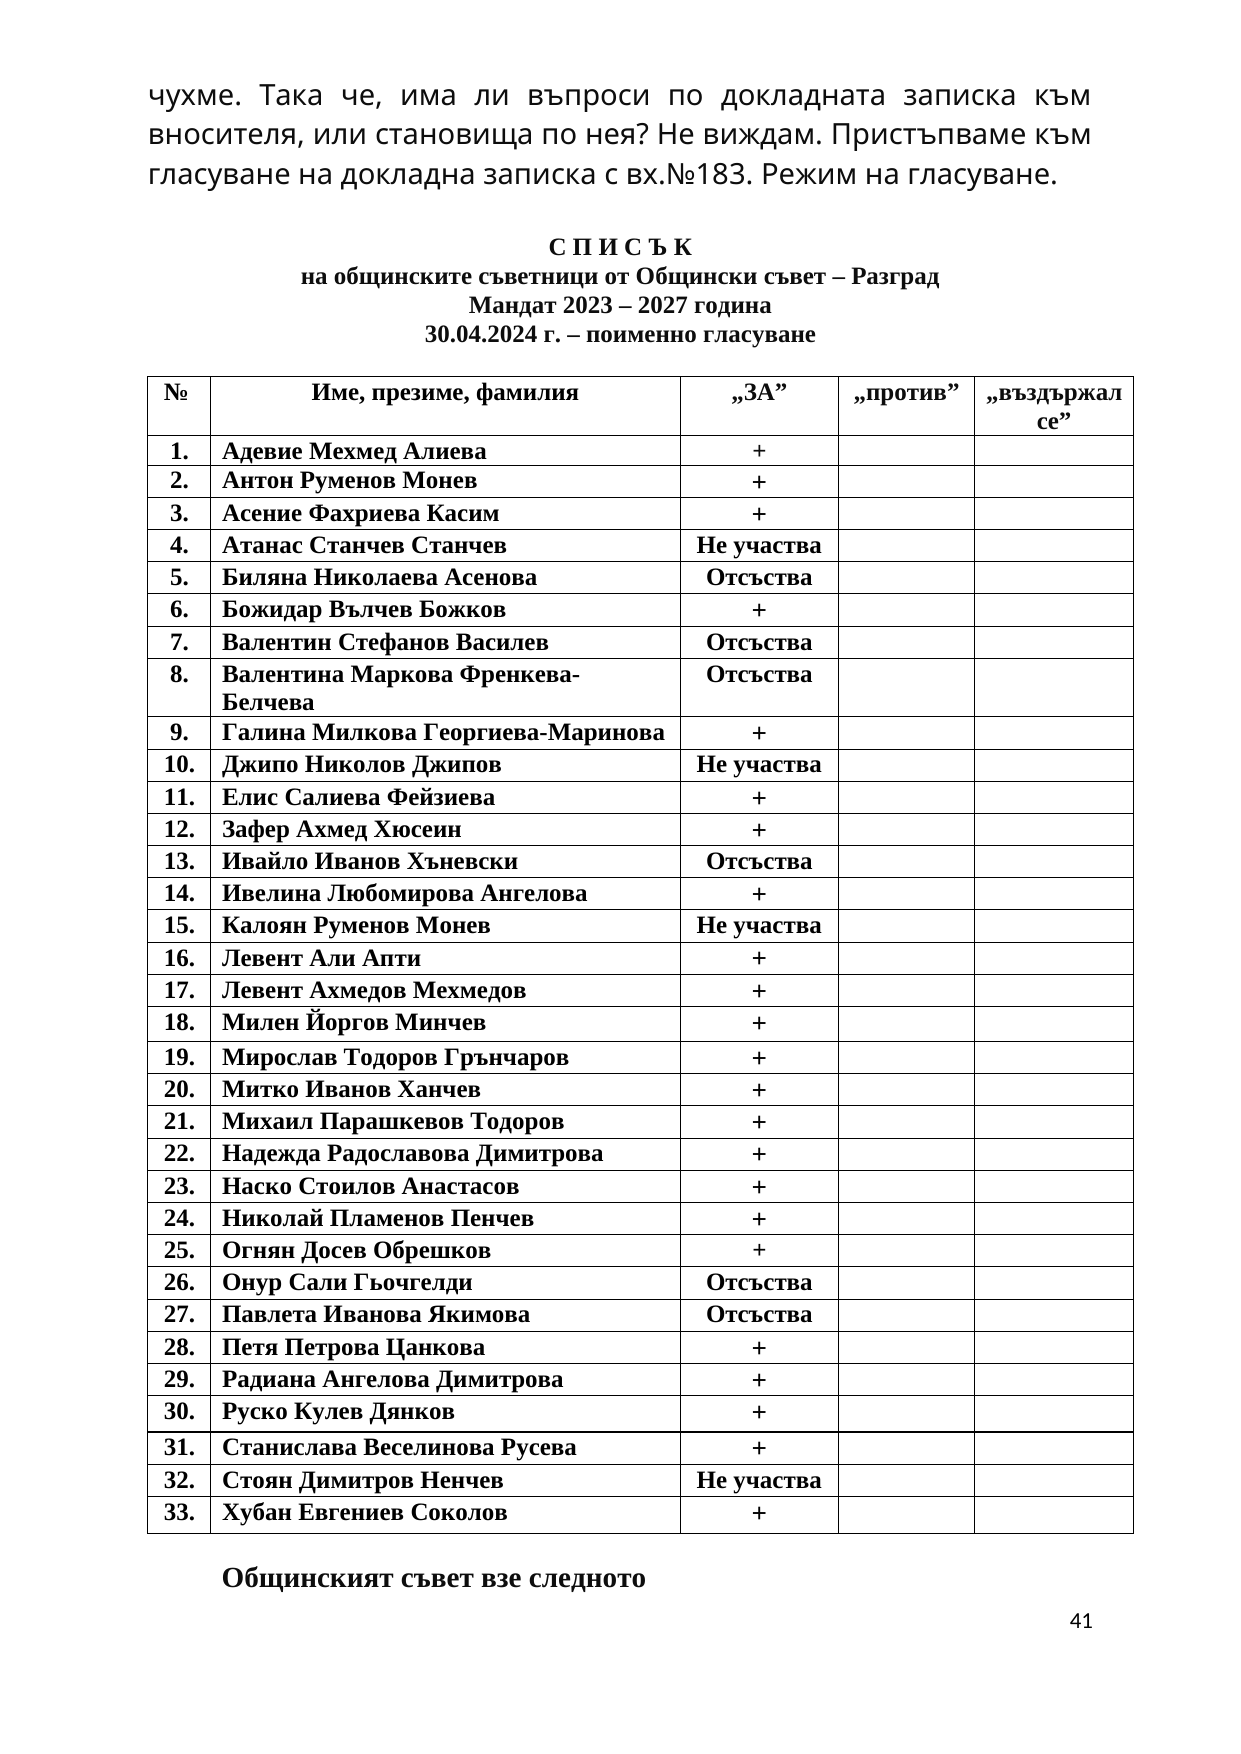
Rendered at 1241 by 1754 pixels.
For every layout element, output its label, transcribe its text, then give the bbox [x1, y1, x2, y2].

table_cell + [681, 1042, 838, 1073]
table_cell Атанас Станчев Станчев [211, 530, 680, 561]
table_cell [839, 1042, 974, 1073]
table_cell + [681, 466, 838, 497]
table_cell Левент Али Апти [211, 943, 680, 974]
table_cell + [681, 975, 838, 1006]
table_cell [839, 814, 974, 845]
table_cell [975, 1497, 1133, 1532]
table_cell [975, 1074, 1133, 1105]
table_cell 33. [148, 1497, 210, 1532]
table_cell + [681, 436, 838, 464]
table_cell Мирослав Тодоров Грънчаров [211, 1042, 680, 1073]
table_cell [839, 498, 974, 529]
table_cell [839, 782, 974, 813]
table_cell + [681, 1139, 838, 1170]
table_cell Стоян Димитров Ненчев [211, 1465, 680, 1496]
text С П И С Ъ К [148, 232, 1093, 261]
table_cell [839, 846, 974, 877]
table_cell [975, 750, 1133, 781]
table_cell [975, 846, 1133, 877]
table_cell 32. [148, 1465, 210, 1496]
table_cell [839, 1235, 974, 1266]
table_cell [839, 1074, 974, 1105]
table_cell [839, 1364, 974, 1395]
table_cell [975, 1267, 1133, 1298]
table_cell [975, 562, 1133, 593]
table_cell Милен Йоргов Минчев [211, 1007, 680, 1041]
table_cell Онур Сали Гьочгелди [211, 1267, 680, 1298]
table_cell [839, 1465, 974, 1496]
table_cell [975, 1203, 1133, 1234]
table_cell Надежда Радославова Димитрова [211, 1139, 680, 1170]
table_cell [839, 1139, 974, 1170]
table_cell 30. [148, 1396, 210, 1431]
table_cell [975, 1171, 1133, 1202]
table_cell + [681, 498, 838, 529]
table_cell [975, 1300, 1133, 1331]
table_cell [975, 1364, 1133, 1395]
table_cell [839, 562, 974, 593]
table_cell Хубан Евгениев Соколов [211, 1497, 680, 1532]
table_cell [839, 1433, 974, 1464]
table_cell 28. [148, 1332, 210, 1363]
table_cell 29. [148, 1364, 210, 1395]
table_cell [975, 594, 1133, 626]
table_cell 10. [148, 750, 210, 781]
table_cell 9. [148, 717, 210, 748]
table_cell [975, 530, 1133, 561]
table_cell + [681, 814, 838, 845]
table_cell Не участва [681, 750, 838, 781]
text чухме. Така че, има ли въпроси по докладната записка към вносителя, или становища по нея? Не виждам. Пристъпваме към гласуване на докладна записка с вх.№183. Режим на гласуване. [148, 74, 1093, 193]
table_cell 15. [148, 910, 210, 942]
table_cell Адевие Мехмед Алиева [211, 436, 680, 464]
table_cell Михаил Парашкевов Тодоров [211, 1106, 680, 1137]
table_cell [839, 1497, 974, 1532]
table_cell [839, 627, 974, 658]
table_cell 7. [148, 627, 210, 658]
table_header № [148, 377, 210, 435]
table_cell 18. [148, 1007, 210, 1041]
table_cell [839, 1171, 974, 1202]
table_cell [975, 943, 1133, 974]
table_cell + [681, 1433, 838, 1464]
table_cell 16. [148, 943, 210, 974]
table_cell [839, 1007, 974, 1041]
table_cell + [681, 782, 838, 813]
table_cell [975, 1007, 1133, 1041]
table_cell [975, 1332, 1133, 1363]
table_cell Петя Петрова Цанкова [211, 1332, 680, 1363]
table_cell Божидар Вълчев Божков [211, 594, 680, 626]
table_cell [975, 1235, 1133, 1266]
table_header „ЗА” [681, 377, 838, 435]
table_cell Отсъства [681, 627, 838, 658]
table_cell [975, 1139, 1133, 1170]
table_cell + [681, 1074, 838, 1105]
table_cell + [681, 1235, 838, 1266]
table_cell [839, 1106, 974, 1137]
table_cell [975, 878, 1133, 909]
table_cell [975, 814, 1133, 845]
table_cell + [681, 1497, 838, 1532]
table_cell 1. [148, 436, 210, 464]
table_cell Галина Милкова Георгиева-Маринова [211, 717, 680, 748]
table_cell 11. [148, 782, 210, 813]
table_cell + [681, 1203, 838, 1234]
table_cell Радиана Ангелова Димитрова [211, 1364, 680, 1395]
table_cell Валентин Стефанов Василев [211, 627, 680, 658]
table_cell + [681, 1007, 838, 1041]
subtitle Общинският съвет взе следното [148, 1560, 1093, 1593]
table_cell Отсъства [681, 846, 838, 877]
table_cell + [681, 1171, 838, 1202]
table_header Име, презиме, фамилия [211, 377, 680, 435]
text 30.04.2024 г. – поименно гласуване [148, 319, 1093, 347]
table_cell Руско Кулев Дянков [211, 1396, 680, 1431]
table_cell [975, 436, 1133, 464]
table_cell [839, 594, 974, 626]
table_cell 26. [148, 1267, 210, 1298]
table_cell + [681, 1106, 838, 1137]
table_cell 13. [148, 846, 210, 877]
table_cell 4. [148, 530, 210, 561]
table_cell [839, 659, 974, 716]
table_cell 8. [148, 659, 210, 716]
table_cell [975, 659, 1133, 716]
table_cell 3. [148, 498, 210, 529]
table_cell 12. [148, 814, 210, 845]
table_cell 21. [148, 1106, 210, 1137]
table_cell Антон Руменов Монев [211, 466, 680, 497]
table_cell [839, 1300, 974, 1331]
table_cell [839, 1396, 974, 1431]
table_cell Наско Стоилов Анастасов [211, 1171, 680, 1202]
table_cell [975, 910, 1133, 942]
table_cell [839, 1332, 974, 1363]
table_cell [839, 750, 974, 781]
table_cell 27. [148, 1300, 210, 1331]
table_cell [975, 717, 1133, 748]
table_cell 25. [148, 1235, 210, 1266]
table_cell [975, 498, 1133, 529]
table_cell [975, 627, 1133, 658]
table_cell 17. [148, 975, 210, 1006]
table_cell [839, 717, 974, 748]
table_cell Ивелина Любомирова Ангелова [211, 878, 680, 909]
table_cell + [681, 717, 838, 748]
table_cell [839, 943, 974, 974]
table_cell 14. [148, 878, 210, 909]
table_cell [839, 975, 974, 1006]
table_cell 23. [148, 1171, 210, 1202]
table_cell + [681, 594, 838, 626]
table_header „въздържал се” [975, 377, 1133, 435]
table_cell 31. [148, 1433, 210, 1464]
table_cell [975, 1042, 1133, 1073]
table_cell [975, 782, 1133, 813]
table_cell Отсъства [681, 1267, 838, 1298]
table_cell Зафер Ахмед Хюсеин [211, 814, 680, 845]
table_cell Не участва [681, 1465, 838, 1496]
table_cell Не участва [681, 910, 838, 942]
subtitle Мандат 2023 – 2027 година [148, 290, 1093, 319]
table_cell Калоян Руменов Монев [211, 910, 680, 942]
table_cell + [681, 1332, 838, 1363]
table_cell [839, 1203, 974, 1234]
table_cell Джипо Николов Джипов [211, 750, 680, 781]
table_cell [839, 530, 974, 561]
table_cell [839, 910, 974, 942]
table_cell Отсъства [681, 1300, 838, 1331]
table_cell [975, 1433, 1133, 1464]
table_cell Асение Фахриева Касим [211, 498, 680, 529]
table_cell Ивайло Иванов Хъневски [211, 846, 680, 877]
table_cell 2. [148, 466, 210, 497]
table_cell Отсъства [681, 659, 838, 716]
table_cell 24. [148, 1203, 210, 1234]
table_cell + [681, 1364, 838, 1395]
table_cell 19. [148, 1042, 210, 1073]
table_cell [975, 975, 1133, 1006]
table_cell 5. [148, 562, 210, 593]
table_cell [839, 1267, 974, 1298]
table_cell 22. [148, 1139, 210, 1170]
table_cell + [681, 878, 838, 909]
table_cell Огнян Досев Обрешков [211, 1235, 680, 1266]
table_cell [975, 466, 1133, 497]
table_cell Елис Салиева Фейзиева [211, 782, 680, 813]
table_cell [975, 1396, 1133, 1431]
table_cell Павлета Иванова Якимова [211, 1300, 680, 1331]
text на общинските съветници от Общински съвет – Разград [148, 261, 1093, 290]
table_cell 6. [148, 594, 210, 626]
table_cell [839, 436, 974, 464]
table_cell Станислава Веселинова Русева [211, 1433, 680, 1464]
table_cell [839, 878, 974, 909]
table_cell Митко Иванов Ханчев [211, 1074, 680, 1105]
table_cell + [681, 943, 838, 974]
table_cell Левент Ахмедов Мехмедов [211, 975, 680, 1006]
table_cell 20. [148, 1074, 210, 1105]
table_cell Николай Пламенов Пенчев [211, 1203, 680, 1234]
table_cell + [681, 1396, 838, 1431]
table_cell [975, 1465, 1133, 1496]
table_header „против” [839, 377, 974, 435]
table_cell Биляна Николаева Асенова [211, 562, 680, 593]
table_cell [839, 466, 974, 497]
table_cell Не участва [681, 530, 838, 561]
table_cell Валентина Маркова Френкева-Белчева [211, 659, 680, 716]
table_cell Отсъства [681, 562, 838, 593]
table_cell [975, 1106, 1133, 1137]
